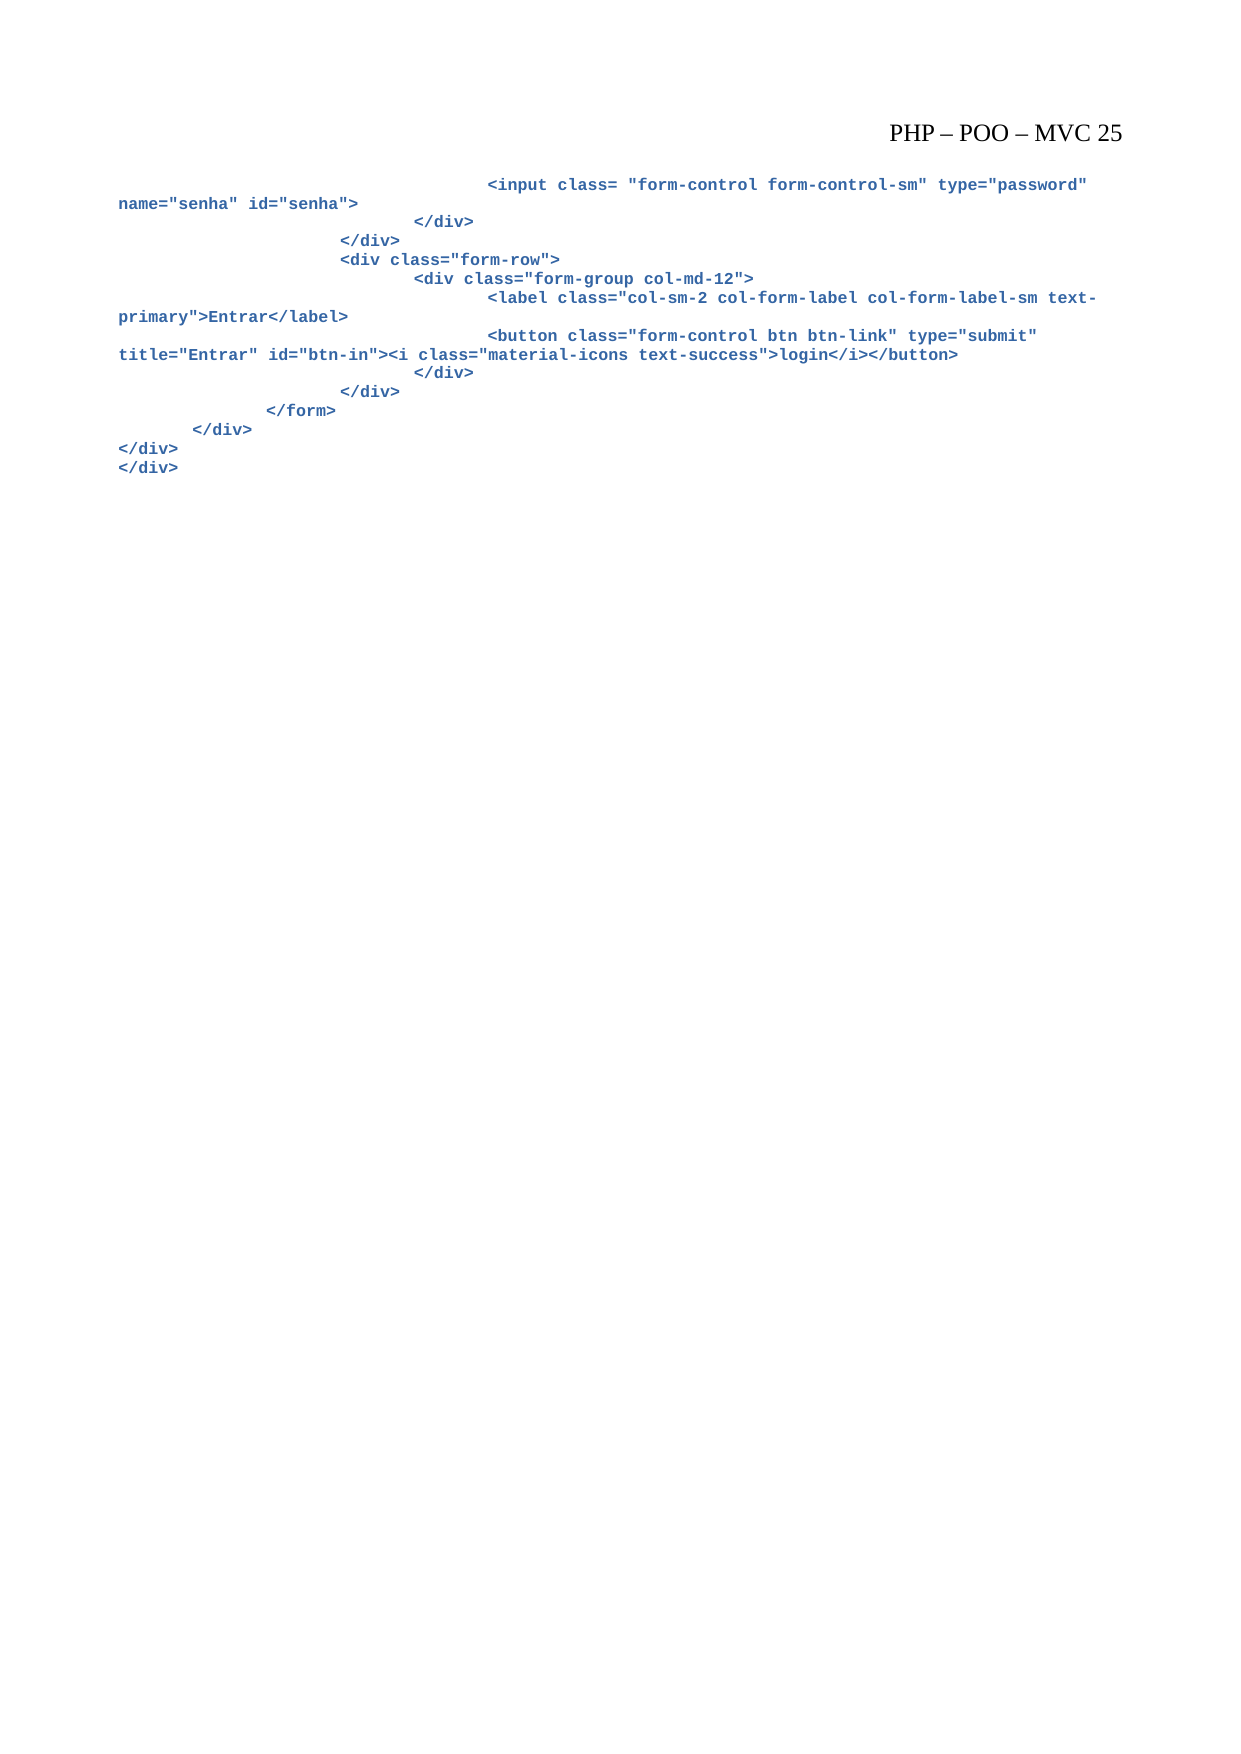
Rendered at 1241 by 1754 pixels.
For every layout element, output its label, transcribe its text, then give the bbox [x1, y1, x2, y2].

text <label class="col-sm-2 col-form-label col-form-label-sm text-primary">Entrar</label> [118, 289, 1122, 327]
text </div> [118, 459, 1122, 478]
text </div> [118, 421, 1122, 440]
text </div> [118, 365, 1122, 384]
text </div> [118, 384, 1122, 403]
text <input class= "form-control form-control-sm" type="password" name="senha" id="senha"> [118, 176, 1122, 214]
text <div class="form-row"> [118, 252, 1122, 271]
text </div> [118, 214, 1122, 233]
text <button class="form-control btn btn-link" type="submit" title="Entrar" id="btn-in"><i class="material-icons text-success">login</i></button> [118, 327, 1122, 365]
text </form> [118, 403, 1122, 421]
text </div> [118, 233, 1122, 252]
text <div class="form-group col-md-12"> [118, 271, 1122, 289]
text </div> [118, 440, 1122, 459]
